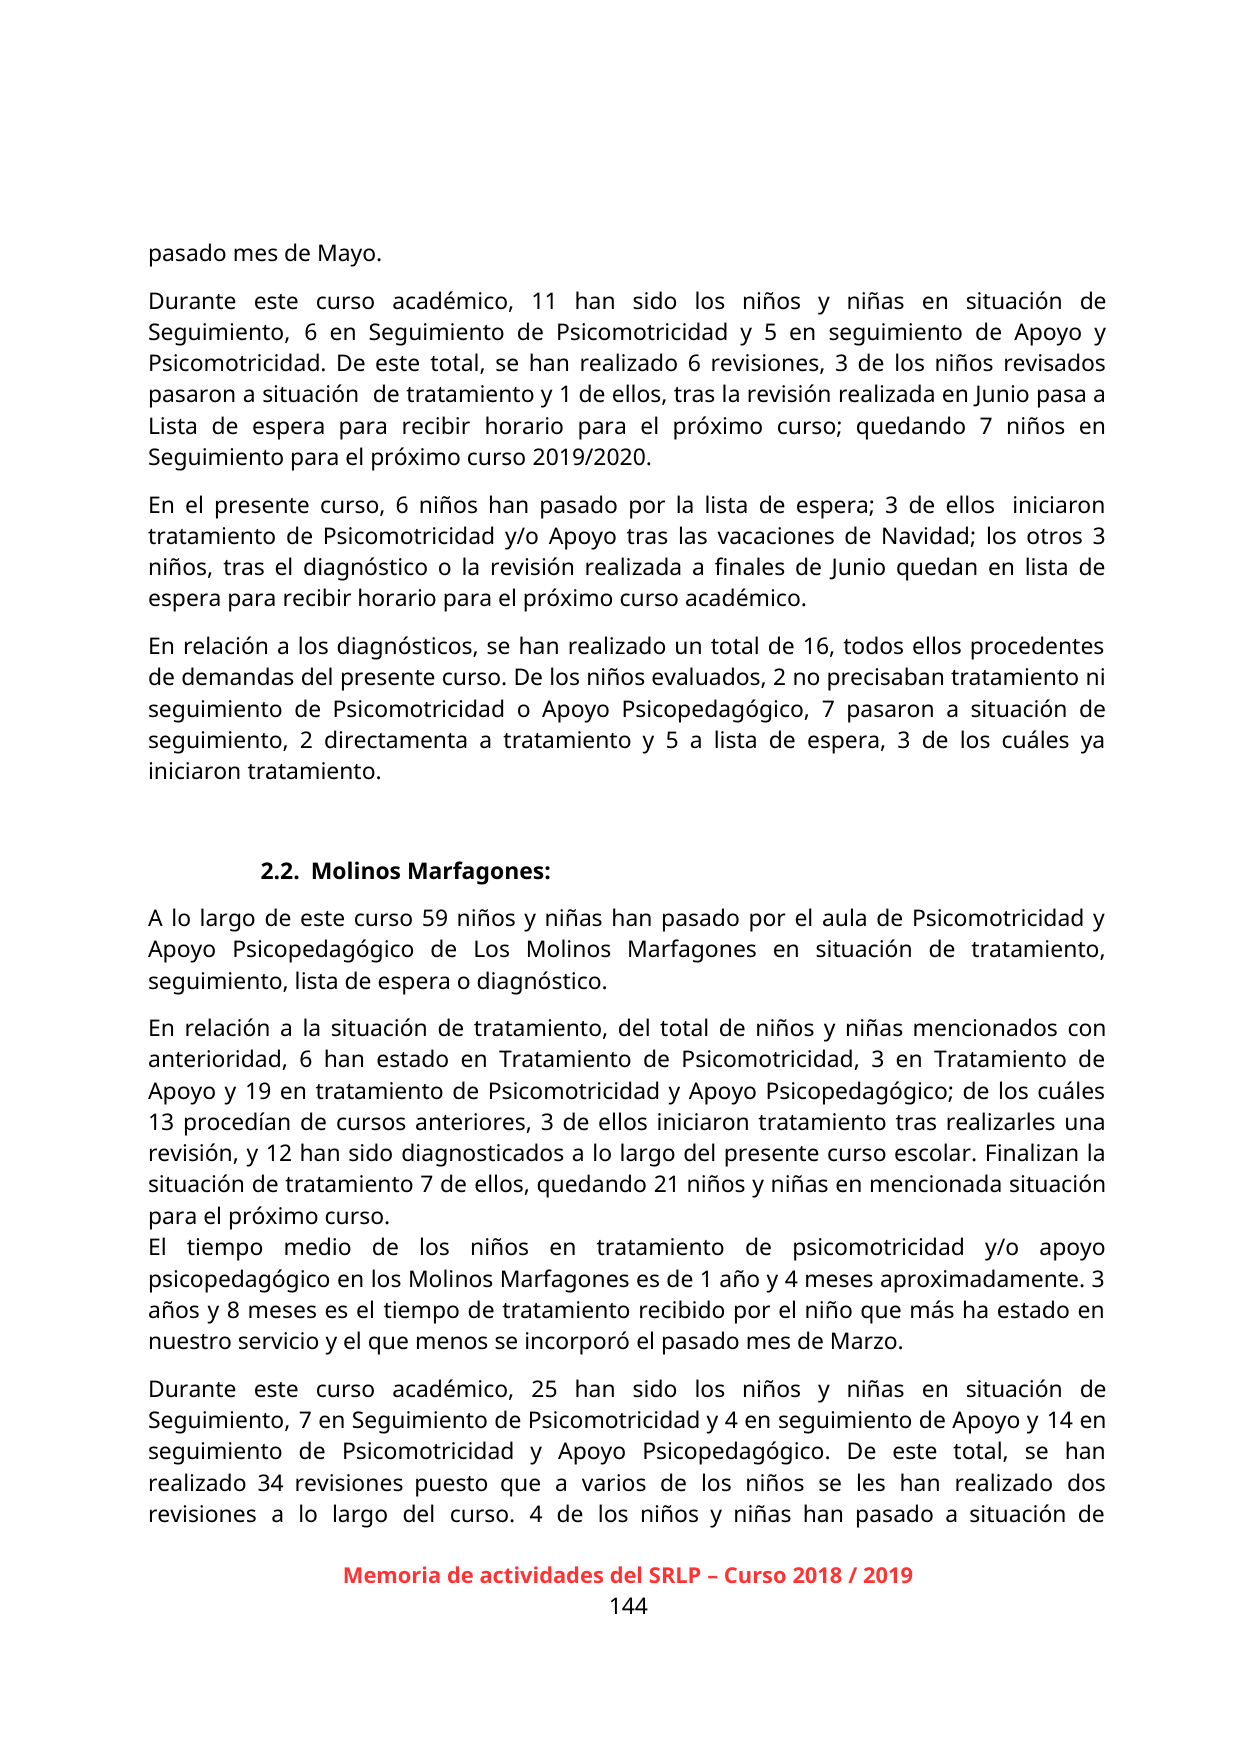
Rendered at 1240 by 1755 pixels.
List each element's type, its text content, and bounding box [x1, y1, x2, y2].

text En el presente curso, 6 niños han pasado por la lista de espera; 3 de ellos iniciaron tratamiento de Psicomotricidad y/o Apoyo tras las vacaciones de Navidad; los otros 3 niños, tras el diagnóstico o la revisión realizada a finales de Junio quedan en lista de espera para recibir horario para el próximo curso académico. [148, 489, 1107, 614]
text A lo largo de este curso 59 niños y niñas han pasado por el aula de Psicomotricidad y Apoyo Psicopedagógico de Los Molinos Marfagones en situación de tratamiento, seguimiento, lista de espera o diagnóstico. [148, 902, 1106, 996]
text Durante este curso académico, 11 han sido los niños y niñas en situación de Seguimiento, 6 en Seguimiento de Psicomotricidad y 5 en seguimiento de Apoyo y Psicomotricidad. De este total, se han realizado 6 revisiones, 3 de los niños revisados pasaron a situación de tratamiento y 1 de ellos, tras la revisión realizada en Junio pasa a Lista de espera para recibir horario para el próximo curso; quedando 7 niños en Seguimiento para el próximo curso 2019/2020. [148, 284, 1107, 472]
list Molinos Marfagones: [260, 854, 1160, 886]
text En relación a la situación de tratamiento, del total de niños y niñas mencionados con anterioridad, 6 han estado en Tratamiento de Psicomotricidad, 3 en Tratamiento de Apoyo y 19 en tratamiento de Psicomotricidad y Apoyo Psicopedagógico; de los cuáles 13 procedían de cursos anteriores, 3 de ellos iniciaron tratamiento tras realizarles una revisión, y 12 han sido diagnosticados a lo largo del presente curso escolar. Finalizan la situación de tratamiento 7 de ellos, quedando 21 niños y niñas en mencionada situación para el próximo curso. [148, 1012, 1106, 1231]
text pasado mes de Mayo. [148, 237, 1160, 268]
text Durante este curso académico, 25 han sido los niños y niñas en situación de Seguimiento, 7 en Seguimiento de Psicomotricidad y 4 en seguimiento de Apoyo y 14 en seguimiento de Psicomotricidad y Apoyo Psicopedagógico. De este total, se han realizado 34 revisiones puesto que a varios de los niños se les han realizado dos revisiones a lo largo del curso. 4 de los niños y niñas han pasado a situación de [148, 1373, 1107, 1529]
text El tiempo medio de los niños en tratamiento de psicomotricidad y/o apoyo psicopedagógico en los Molinos Marfagones es de 1 año y 4 meses aproximadamente. 3 años y 8 meses es el tiempo de tratamiento recibido por el niño que más ha estado en nuestro servicio y el que menos se incorporó el pasado mes de Marzo. [148, 1231, 1106, 1356]
text En relación a los diagnósticos, se han realizado un total de 16, todos ellos procedentes de demandas del presente curso. De los niños evaluados, 2 no precisaban tratamiento ni seguimiento de Psicomotricidad o Apoyo Psicopedagógico, 7 pasaron a situación de seguimiento, 2 directamenta a tratamiento y 5 a lista de espera, 3 de los cuáles ya iniciaron tratamiento. [148, 630, 1107, 786]
